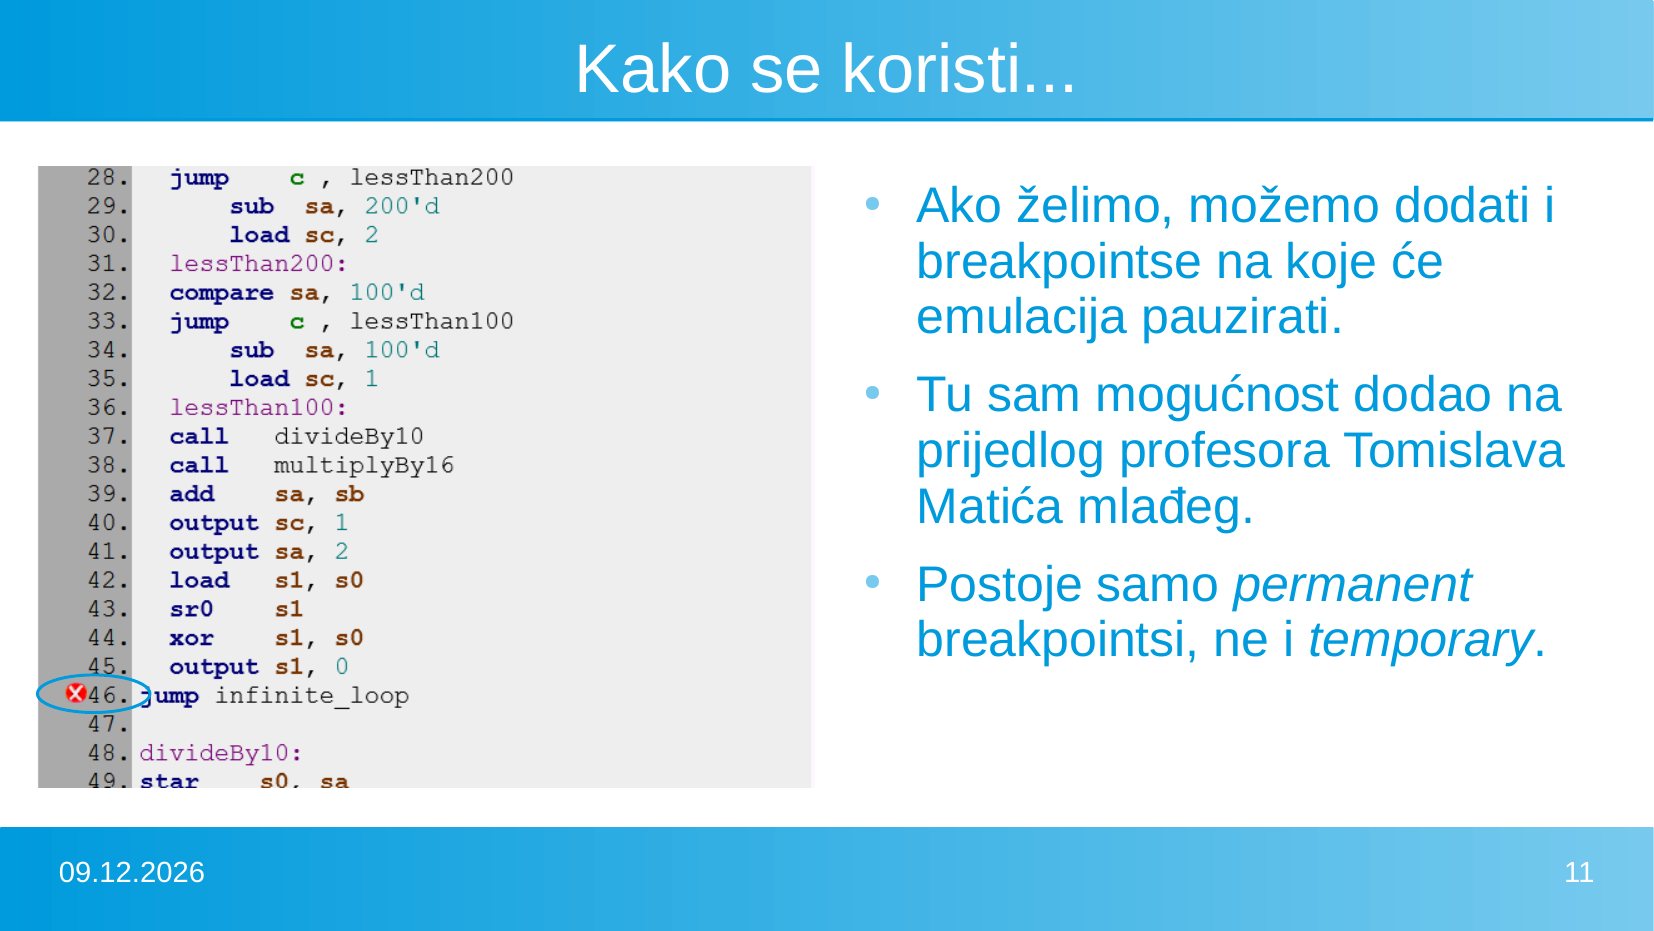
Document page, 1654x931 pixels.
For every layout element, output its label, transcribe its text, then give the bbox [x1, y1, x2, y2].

title Kako se koristi... [59, 29, 1595, 108]
list Ako želimo, možemo dodati i breakpointse na koje će emulacija pauzirati. Tu sam mogućnost dodao na prijedlog profesora Tomislava Matića mlađeg. Postoje samo permanent breakpointsi, ne i temporary. [845, 177, 1596, 768]
picture [40, 677, 148, 710]
picture [37, 166, 815, 788]
